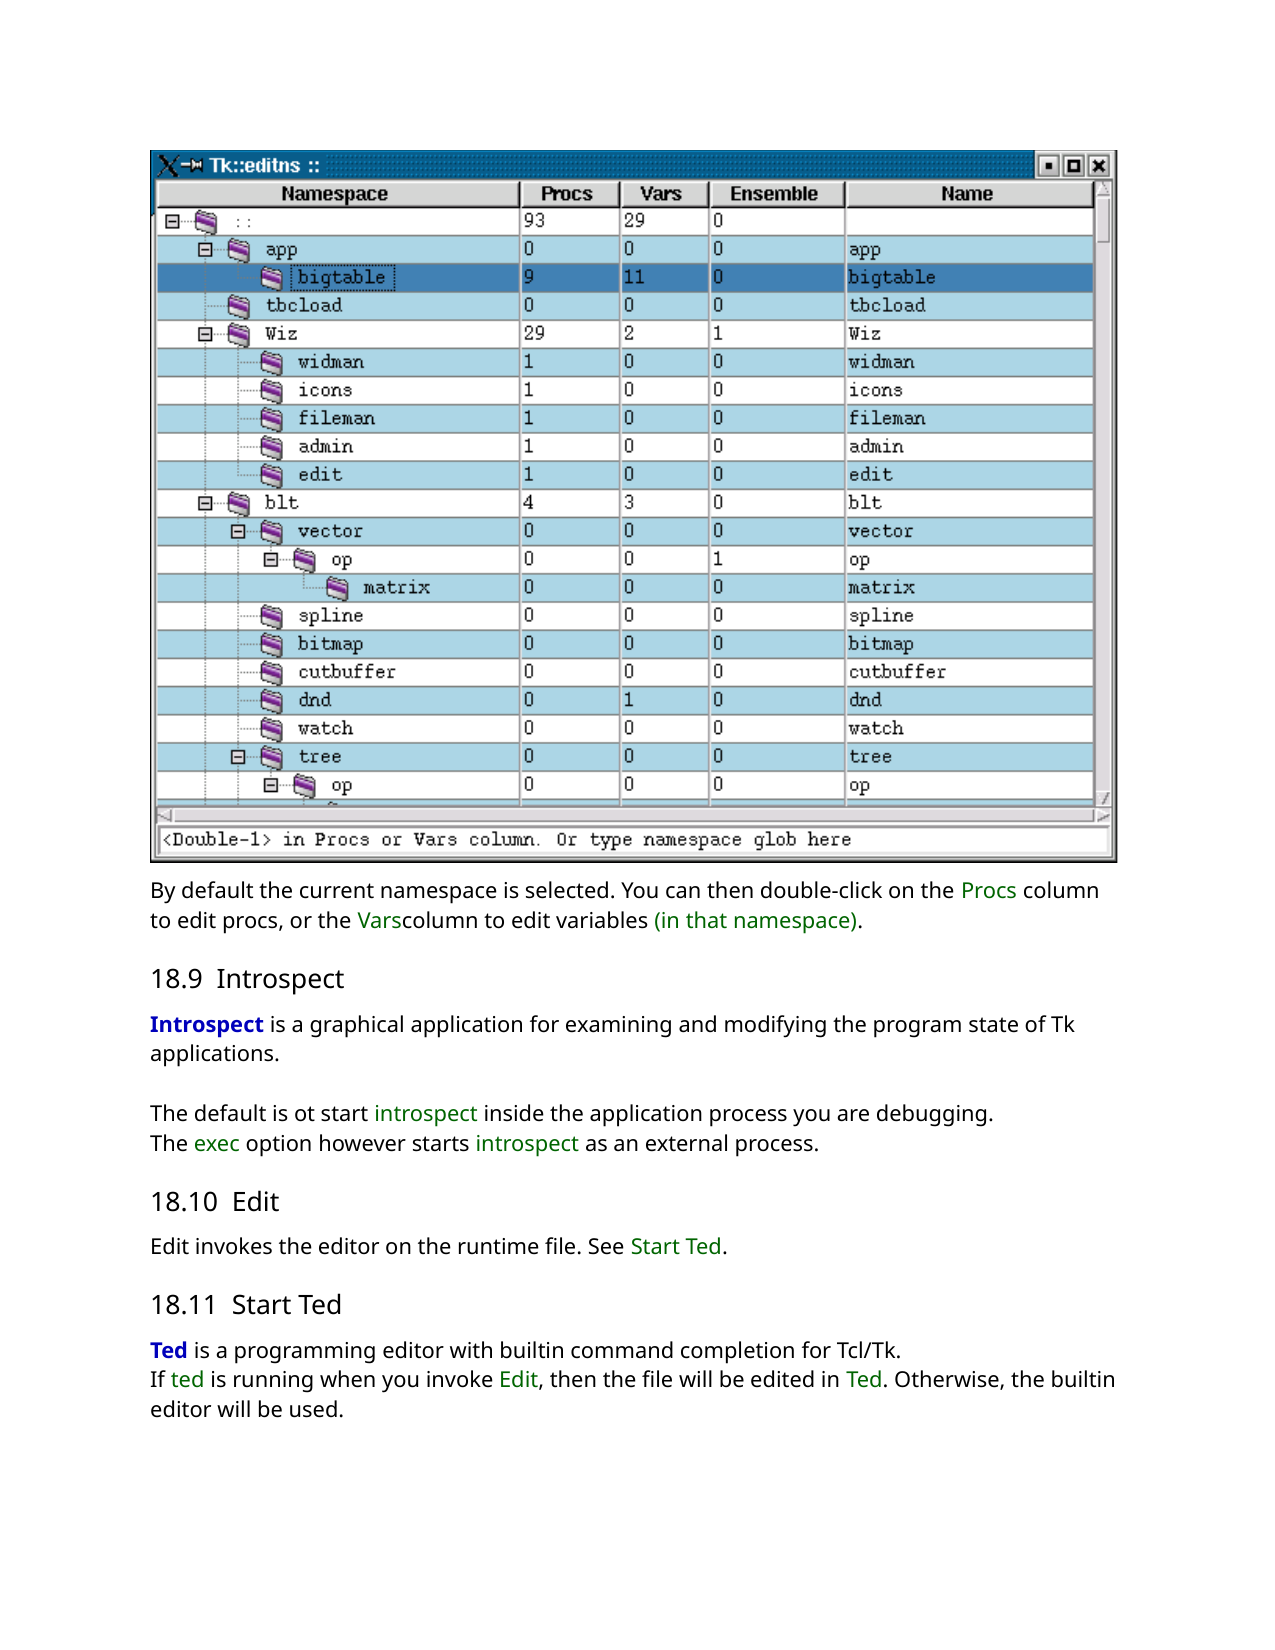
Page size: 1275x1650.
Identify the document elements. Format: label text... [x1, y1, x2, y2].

text Introspect is a graphical application for examining and modifying the program state of Tk applications. [150, 1008, 1125, 1068]
text The default is ot start introspect inside the application process you are debugging. [150, 1098, 1125, 1128]
text The exec option however starts introspect as an external process. [150, 1128, 1125, 1157]
picture [150, 150, 1118, 863]
subtitle 18.11 Start Ted [150, 1286, 1125, 1322]
subtitle 18.10 Edit [150, 1182, 1125, 1219]
text By default the current namespace is selected. You can then double-click on the Procs column to edit procs, or the Varscolumn to edit variables (in that namespace). [150, 875, 1125, 935]
text Edit invokes the editor on the runtime file. See Start Ted. [150, 1231, 1125, 1261]
subtitle 18.9 Introspect [150, 960, 1125, 996]
text Ted is a programming editor with builtin command completion for Tcl/Tk. [150, 1334, 1125, 1364]
text If ted is running when you invoke Edit, then the file will be edited in Ted. Otherwise, the builtin editor will be used. [150, 1364, 1125, 1424]
